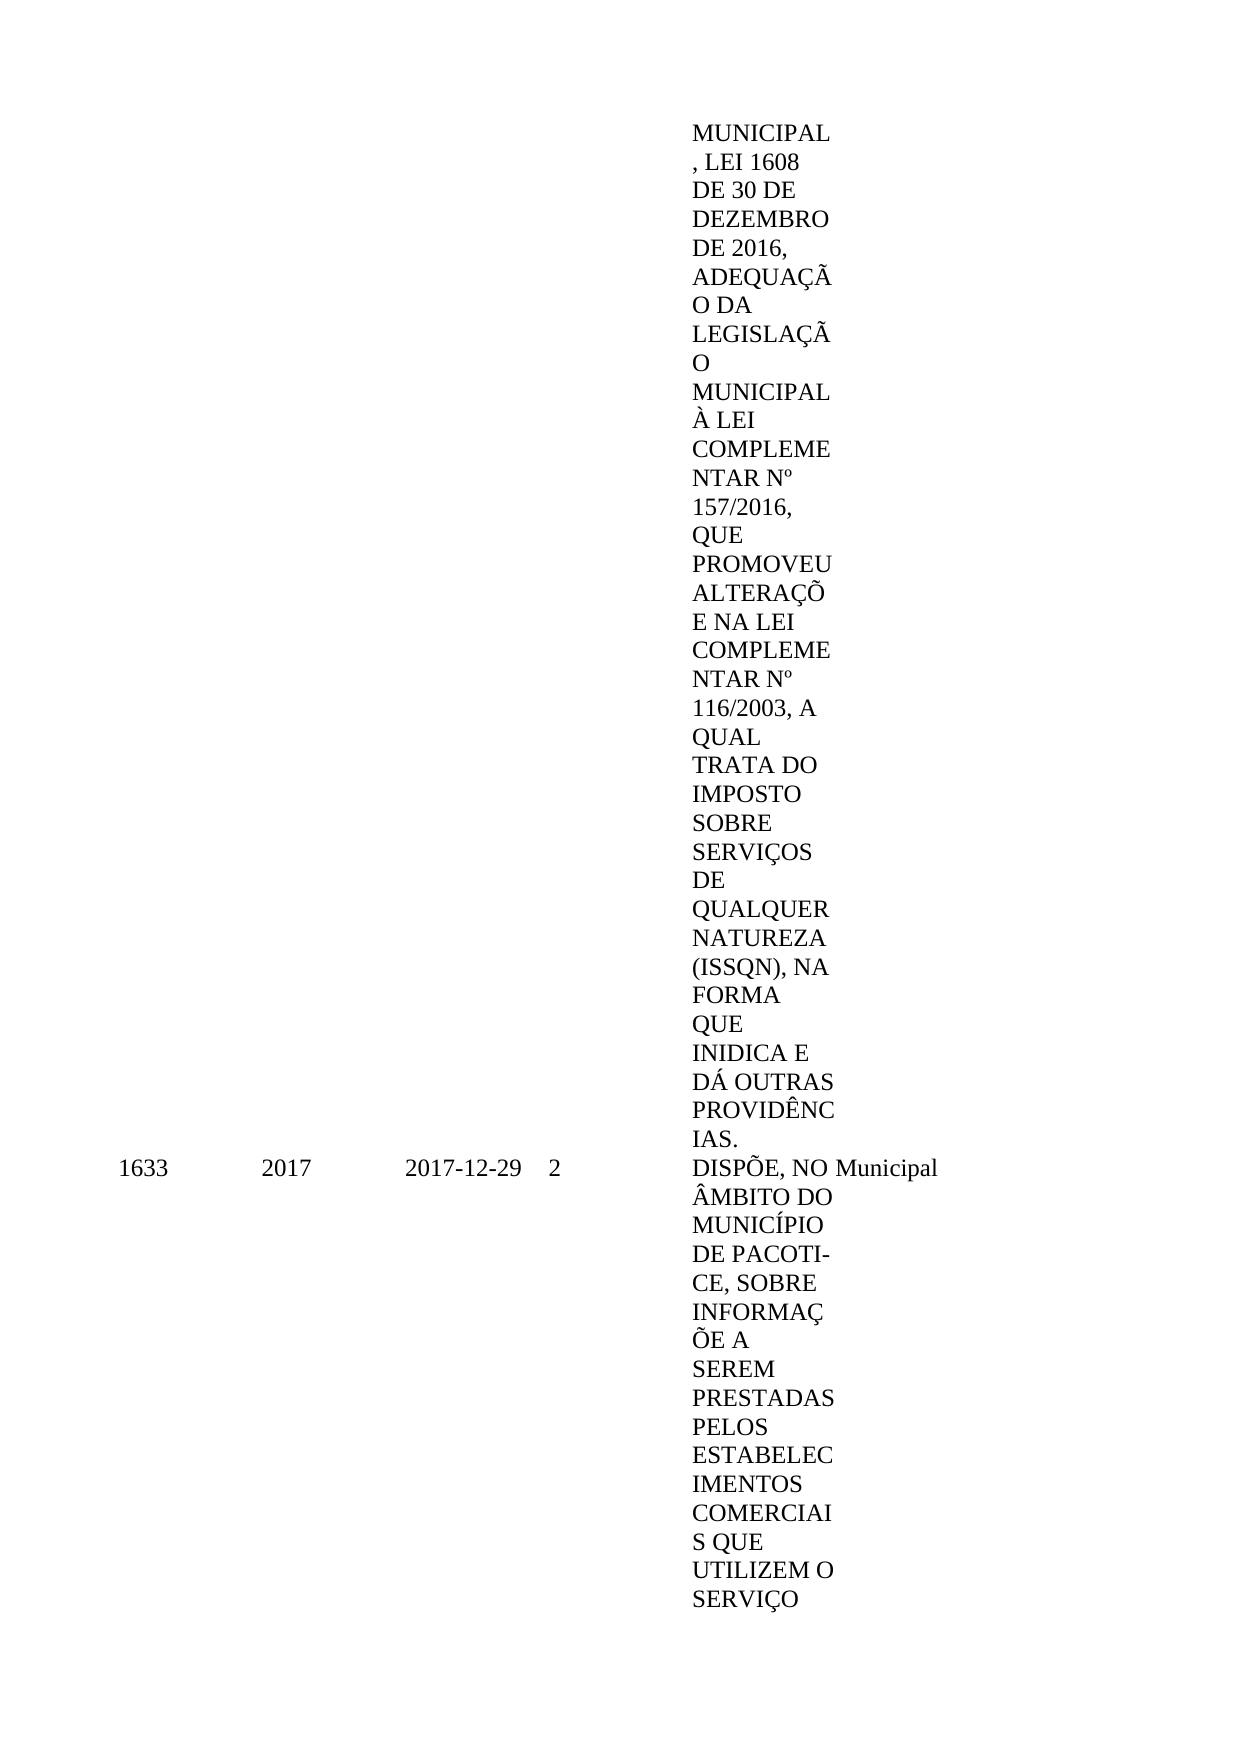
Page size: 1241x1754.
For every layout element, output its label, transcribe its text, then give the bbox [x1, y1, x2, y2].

table_cell [118, 118, 261, 1153]
table_cell 2 [548, 1153, 692, 1613]
table_cell [979, 118, 1122, 1153]
table_cell [548, 118, 692, 1153]
table_cell 2017 [261, 1153, 405, 1613]
table_cell 1633 [118, 1153, 261, 1613]
table_cell [261, 118, 405, 1153]
table_cell [979, 1153, 1122, 1613]
table_cell DISPÕE, NO ÂMBITO DO MUNICÍPIO DE PACOTI-CE, SOBRE INFORMAÇÕE A SEREM PRESTADAS PELOS ESTABELECIMENTOS COMERCIAIS QUE UTILIZEM O SERVIÇO [692, 1153, 835, 1613]
table_cell [835, 118, 979, 1153]
table_cell 2017-12-29 [405, 1153, 548, 1613]
table_cell MUNICIPAL, LEI 1608 DE 30 DE DEZEMBRO DE 2016, ADEQUAÇÃO DA LEGISLAÇÃO MUNICIPAL À LEI COMPLEMENTAR Nº 157/2016, QUE PROMOVEU ALTERAÇÕE NA LEI COMPLEMENTAR Nº 116/2003, A QUAL TRATA DO IMPOSTO SOBRE SERVIÇOS DE QUALQUER NATUREZA (ISSQN), NA FORMA QUE INIDICA E DÁ OUTRAS PROVIDÊNCIAS. [692, 118, 835, 1153]
table_cell [405, 118, 548, 1153]
table_cell Municipal [835, 1153, 979, 1613]
